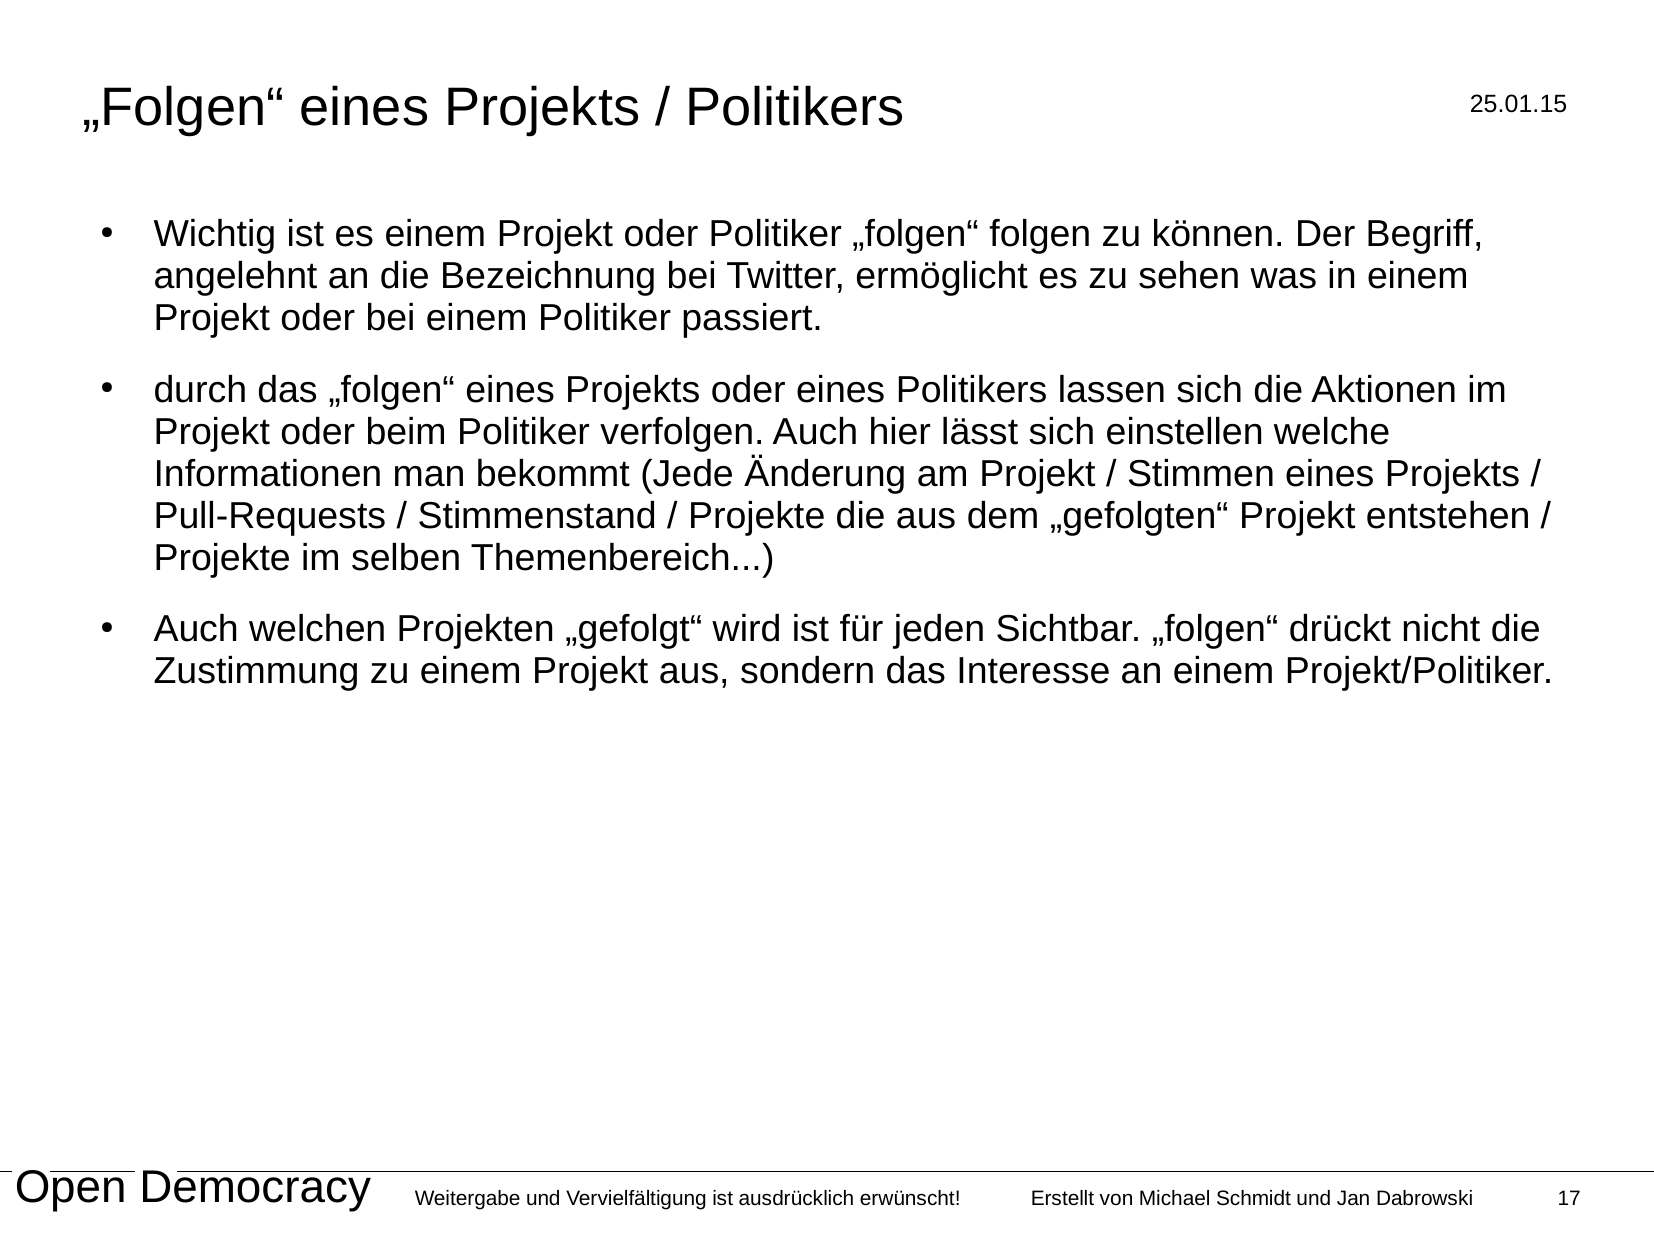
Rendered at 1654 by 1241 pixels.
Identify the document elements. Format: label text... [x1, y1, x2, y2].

list Wichtig ist es einem Projekt oder Politiker „folgen“ folgen zu können. Der Begriff, angelehnt an die Bezeichnung bei Twitter, ermöglicht es zu sehen was in einem Projekt oder bei einem Politiker passiert. durch das „folgen“ eines Projekts oder eines Politikers lassen sich die Aktionen im Projekt oder beim Politiker verfolgen. Auch hier lässt sich einstellen welche Informationen man bekommt (Jede Änderung am Projekt / Stimmen eines Projekts / Pull-Requests / Stimmenstand / Projekte die aus dem „gefolgten“ Projekt entstehen / Projekte im selben Themenbereich...) Auch welchen Projekten „gefolgt“ wird ist für jeden Sichtbar. „folgen“ drückt nicht die Zustimmung zu einem Projekt aus, sondern das Interesse an einem Projekt/Politiker. [82, 212, 1571, 1109]
title „Folgen“ eines Projekts / Politikers [82, 59, 1359, 155]
